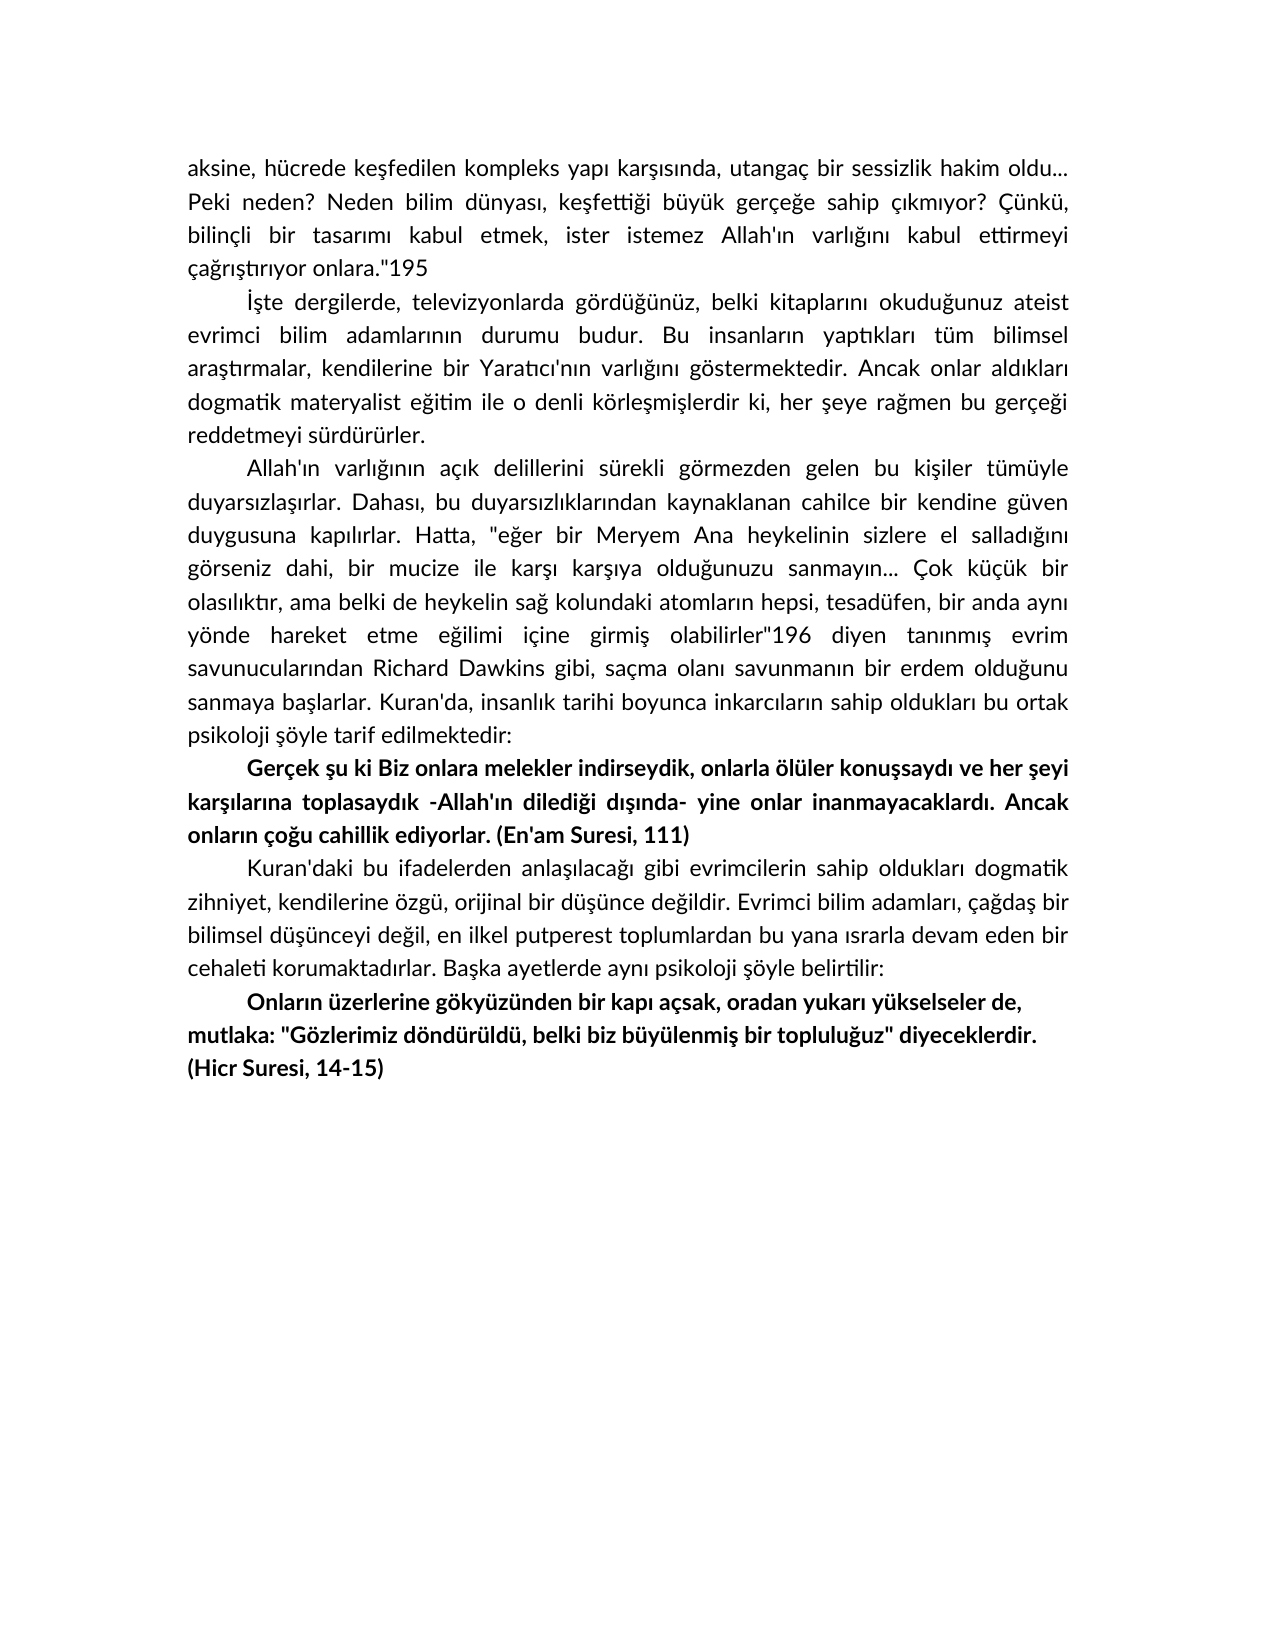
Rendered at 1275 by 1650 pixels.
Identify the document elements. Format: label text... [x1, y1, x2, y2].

text İşte dergilerde, televizyonlarda gördüğünüz, belki kitaplarını okuduğunuz ateist evrimci bilim adamlarının durumu budur. Bu insanların yaptıkları tüm bilimsel araştırmalar, kendilerine bir Yaratıcı'nın varlığını göstermektedir. Ancak onlar aldıkları dogmatik materyalist eğitim ile o denli körleşmişlerdir ki, her şeye rağmen bu gerçeği reddetmeyi sürdürürler. [187, 283, 1070, 450]
text aksine, hücrede keşfedilen kompleks yapı karşısında, utangaç bir sessizlik hakim oldu... Peki neden? Neden bilim dünyası, keşfettiği büyük gerçeğe sahip çıkmıyor? Çünkü, bilinçli bir tasarımı kabul etmek, ister istemez Allah'ın varlığını kabul ettirmeyi çağrıştırıyor onlara."195 [187, 150, 1070, 283]
text Kuran'daki bu ifadelerden anlaşılacağı gibi evrimcilerin sahip oldukları dogmatik zihniyet, kendilerine özgü, orijinal bir düşünce değildir. Evrimci bilim adamları, çağdaş bir bilimsel düşünceyi değil, en ilkel putperest toplumlardan bu yana ısrarla devam eden bir cehaleti korumaktadırlar. Başka ayetlerde aynı psikoloji şöyle belirtilir: [187, 850, 1070, 983]
text Allah'ın varlığının açık delillerini sürekli görmezden gelen bu kişiler tümüyle duyarsızlaşırlar. Dahası, bu duyarsızlıklarından kaynaklanan cahilce bir kendine güven duygusuna kapılırlar. Hatta, "eğer bir Meryem Ana heykelinin sizlere el salladığını görseniz dahi, bir mucize ile karşı karşıya olduğunuzu sanmayın... Çok küçük bir olasılıktır, ama belki de heykelin sağ kolundaki atomların hepsi, tesadüfen, bir anda aynı yönde hareket etme eğilimi içine girmiş olabilirler"196 diyen tanınmış evrim savunucularından Richard Dawkins gibi, saçma olanı savunmanın bir erdem olduğunu sanmaya başlarlar. Kuran'da, insanlık tarihi boyunca inkarcıların sahip oldukları bu ortak psikoloji şöyle tarif edilmektedir: [187, 450, 1070, 750]
text Gerçek şu ki Biz onlara melekler indirseydik, onlarla ölüler konuşsaydı ve her şeyi karşılarına toplasaydık -Allah'ın dilediği dışında- yine onlar inanmayacaklardı. Ancak onların çoğu cahillik ediyorlar. (En'am Suresi, 111) [187, 750, 1070, 850]
text Onların üzerlerine gökyüzünden bir kapı açsak, oradan yukarı yükselseler de, mutlaka: "Gözlerimiz döndürüldü, belki biz büyülenmiş bir topluluğuz" diyeceklerdir. (Hicr Suresi, 14-15) [187, 983, 1070, 1083]
